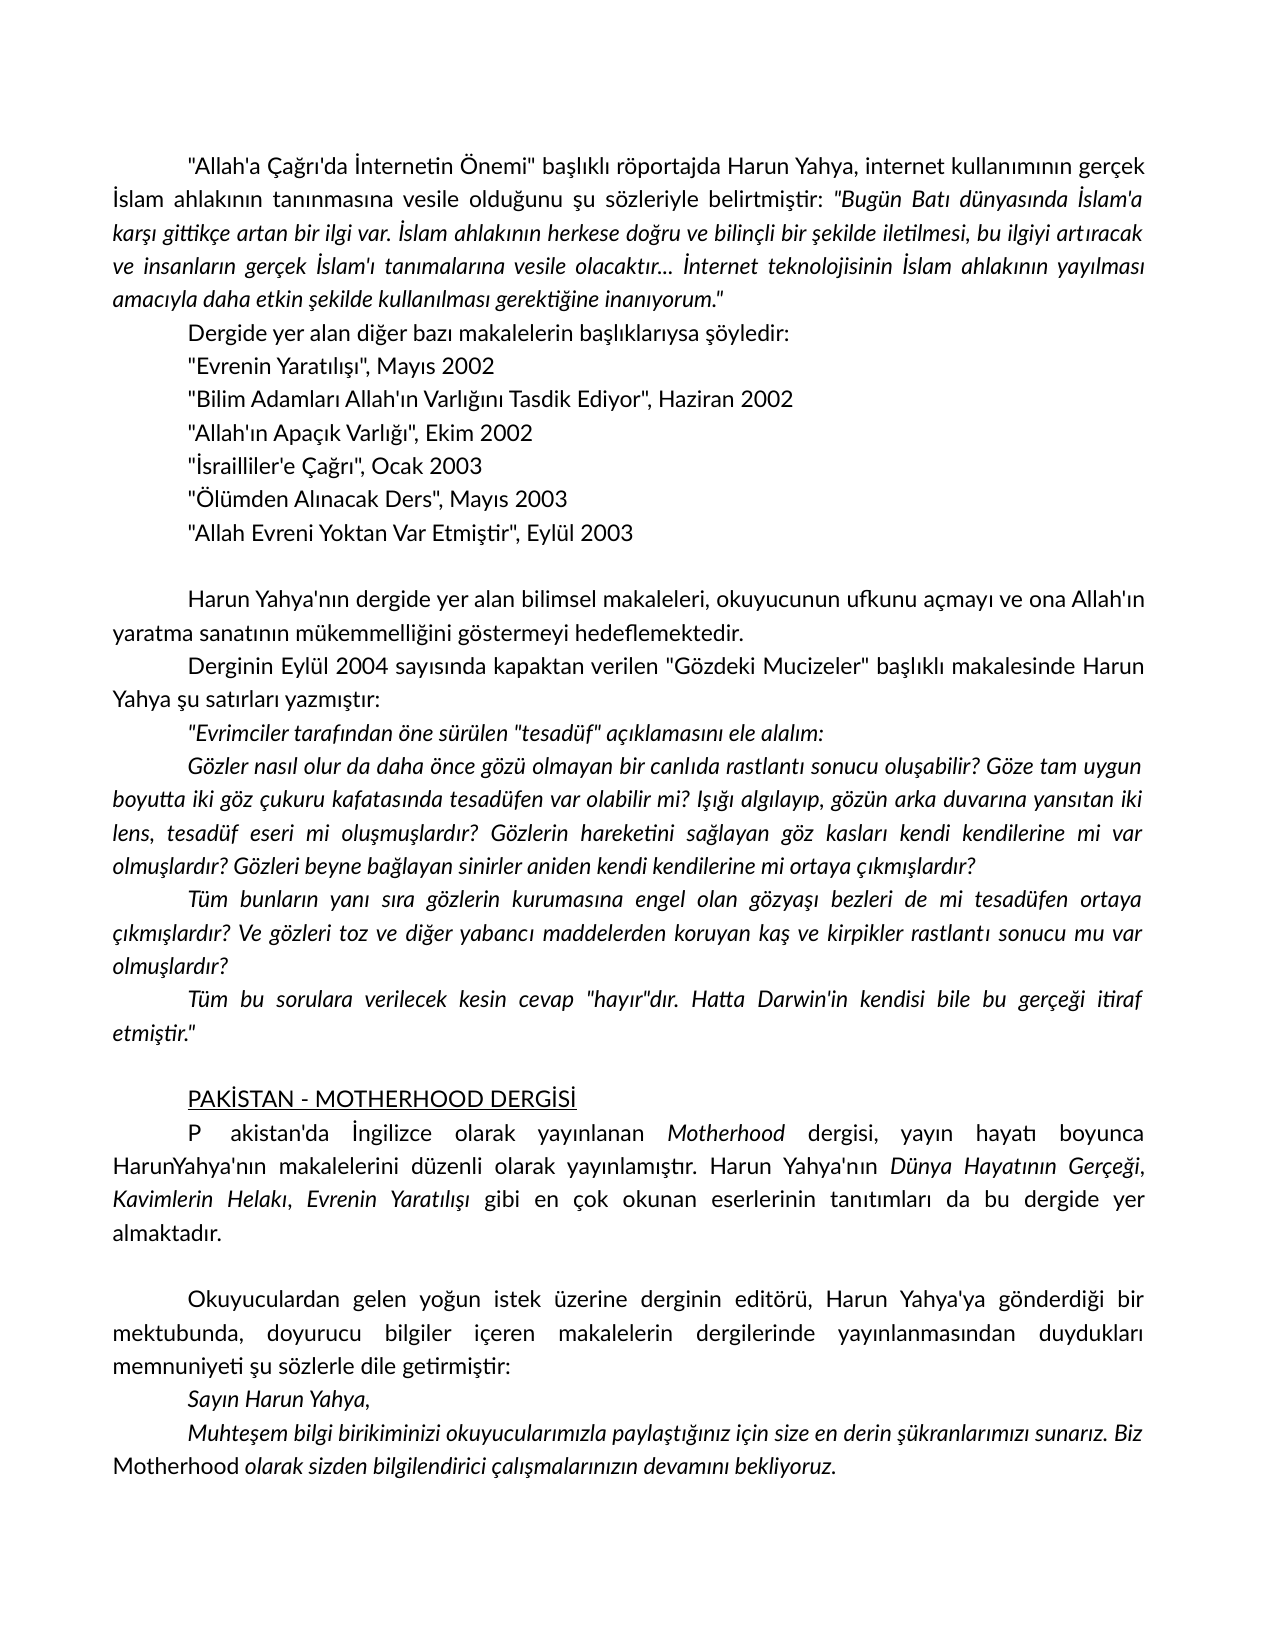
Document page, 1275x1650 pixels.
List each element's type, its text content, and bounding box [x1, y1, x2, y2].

text Harun Yahya'nın dergide yer alan bilimsel makaleleri, okuyucunun ufkunu açmayı ve ona Allah'ın yaratma sanatının mükemmelliğini göstermeyi hedeflemektedir. [112, 581, 1145, 648]
text Pakistan'da İngilizce olarak yayınlanan Motherhood dergisi, yayın hayatı boyunca HarunYahya'nın makalelerini düzenli olarak yayınlamıştır. Harun Yahya'nın Dünya Hayatının Gerçeği, Kavimlerin Helakı, Evrenin Yaratılışı gibi en çok okunan eserlerinin tanıtımları da bu dergide yer almaktadır. [112, 1114, 1145, 1248]
text PAKİSTAN - Motherhood dergisi [112, 1081, 1145, 1114]
text "Allah'a Çağrı'da İnternetin Önemi" başlıklı röportajda Harun Yahya, internet kullanımının gerçek İslam ahlakının tanınmasına vesile olduğunu şu sözleriyle belirtmiştir: "Bugün Batı dünyasında İslam'a karşı gittikçe artan bir ilgi var. İslam ahlakının herkese doğru ve bilinçli bir şekilde iletilmesi, bu ilgiyi artıracak ve insanların gerçek İslam'ı tanımalarına vesile olacaktır... İnternet teknolojisinin İslam ahlakının yayılması amacıyla daha etkin şekilde kullanılması gerektiğine inanıyorum." [112, 148, 1145, 314]
text "Evrimciler tarafından öne sürülen "tesadüf" açıklamasını ele alalım: [112, 714, 1145, 748]
text Tüm bunların yanı sıra gözlerin kurumasına engel olan gözyaşı bezleri de mi tesadüfen ortaya çıkmışlardır? Ve gözleri toz ve diğer yabancı maddelerden koruyan kaş ve kirpikler rastlantı sonucu mu var olmuşlardır? [112, 881, 1145, 981]
text "Evrenin Yaratılışı", Mayıs 2002 [112, 348, 1145, 381]
text Muhteşem bilgi birikiminizi okuyucularımızla paylaştığınız için size en derin şükranlarımızı sunarız. Biz Motherhood olarak sizden bilgilendirici çalışmalarınızın devamını bekliyoruz. [112, 1414, 1145, 1481]
text "İsrailliler'e Çağrı", Ocak 2003 [112, 448, 1145, 481]
text Gözler nasıl olur da daha önce gözü olmayan bir canlıda rastlantı sonucu oluşabilir? Göze tam uygun boyutta iki göz çukuru kafatasında tesadüfen var olabilir mi? Işığı algılayıp, gözün arka duvarına yansıtan iki lens, tesadüf eseri mi oluşmuşlardır? Gözlerin hareketini sağlayan göz kasları kendi kendilerine mi var olmuşlardır? Gözleri beyne bağlayan sinirler aniden kendi kendilerine mi ortaya çıkmışlardır? [112, 748, 1145, 881]
text Okuyuculardan gelen yoğun istek üzerine derginin editörü, Harun Yahya'ya gönderdiği bir mektubunda, doyurucu bilgiler içeren makalelerin dergilerinde yayınlanmasından duydukları memnuniyeti şu sözlerle dile getirmiştir: [112, 1281, 1145, 1381]
text Derginin Eylül 2004 sayısında kapaktan verilen "Gözdeki Mucizeler" başlıklı makalesinde Harun Yahya şu satırları yazmıştır: [112, 648, 1145, 714]
text Dergide yer alan diğer bazı makalelerin başlıklarıysa şöyledir: [112, 314, 1145, 348]
text "Bilim Adamları Allah'ın Varlığını Tasdik Ediyor", Haziran 2002 [112, 381, 1145, 414]
text "Allah Evreni Yoktan Var Etmiştir", Eylül 2003 [112, 514, 1145, 548]
text "Ölümden Alınacak Ders", Mayıs 2003 [112, 481, 1145, 514]
text Sayın Harun Yahya, [112, 1381, 1145, 1414]
text Tüm bu sorulara verilecek kesin cevap "hayır"dır. Hatta Darwin'in kendisi bile bu gerçeği itiraf etmiştir." [112, 981, 1145, 1048]
text "Allah'ın Apaçık Varlığı", Ekim 2002 [112, 414, 1145, 448]
